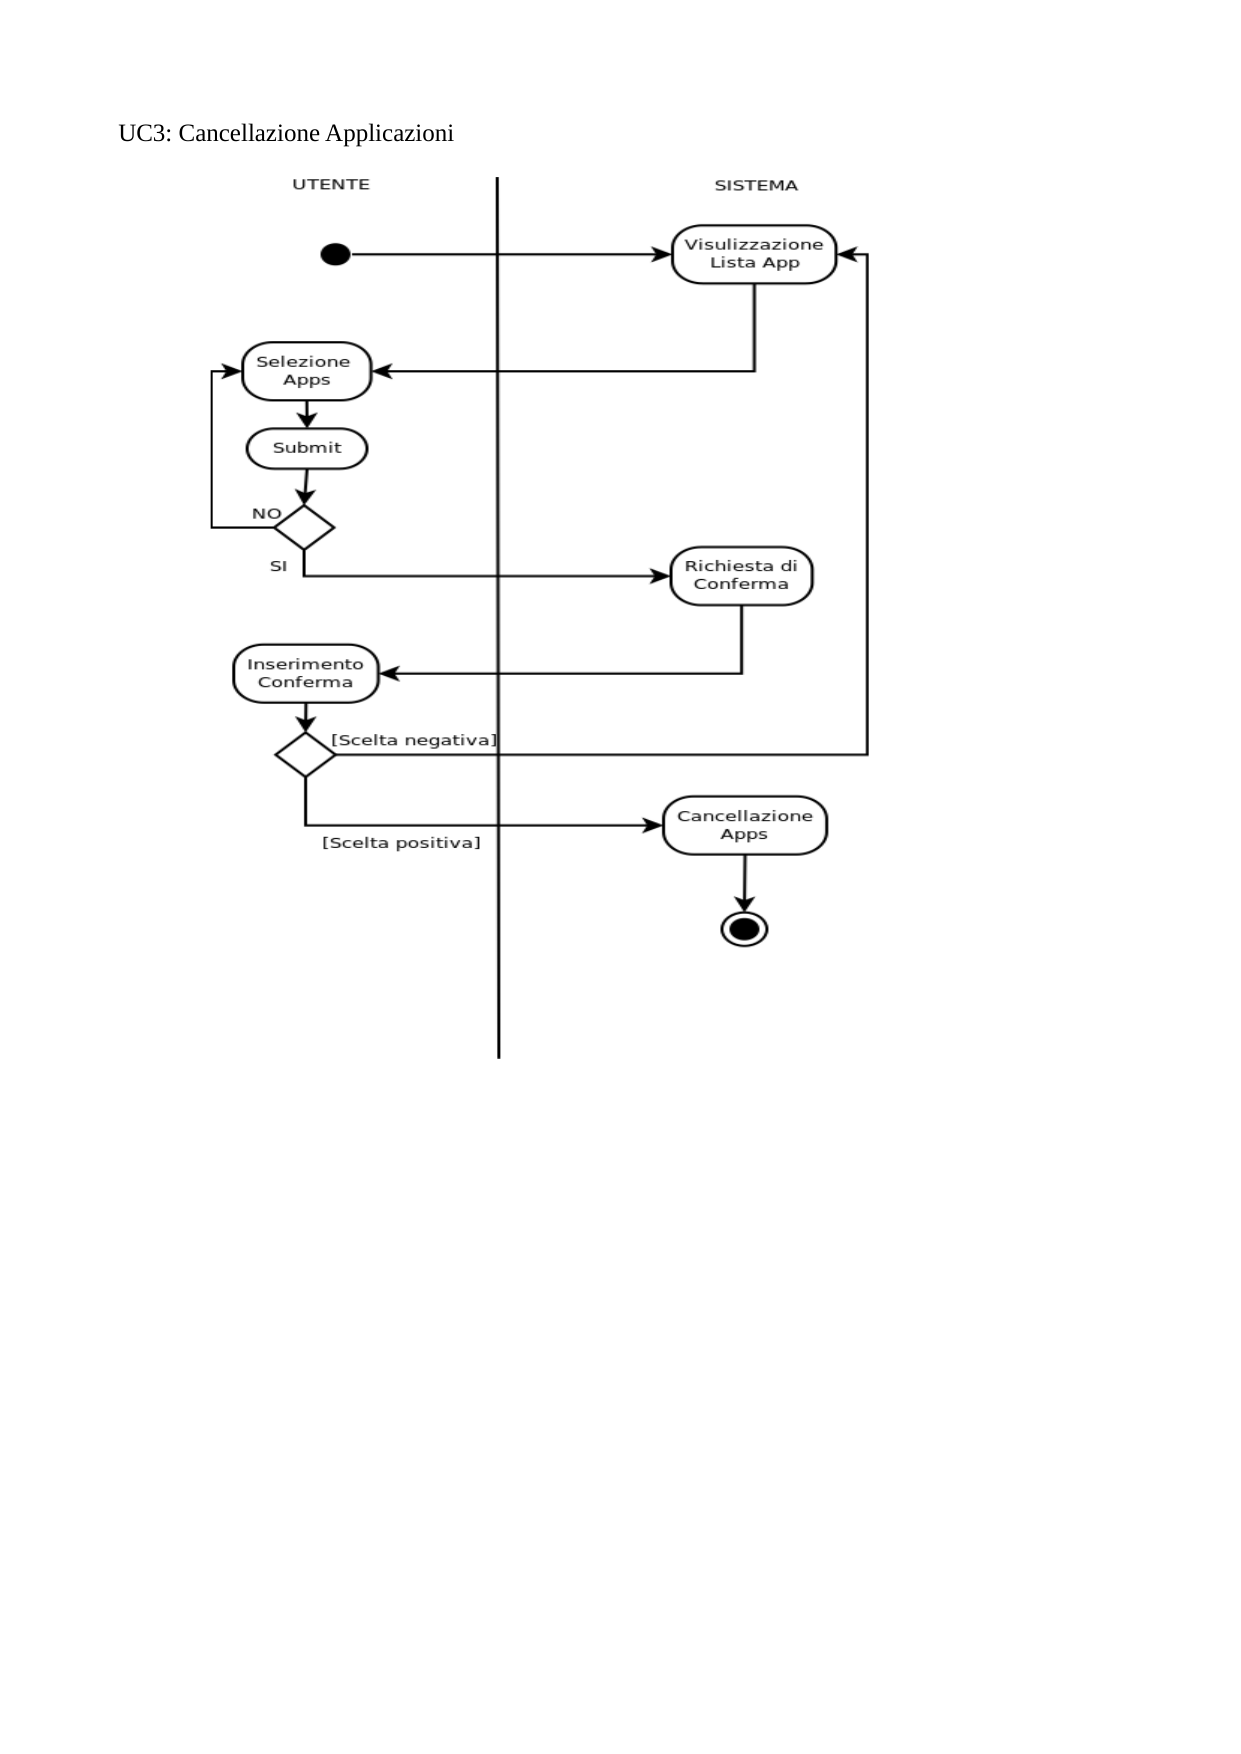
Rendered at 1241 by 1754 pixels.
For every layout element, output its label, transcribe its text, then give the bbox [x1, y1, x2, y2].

picture [210, 177, 869, 1059]
text UC3: Cancellazione Applicazioni [118, 118, 1122, 147]
